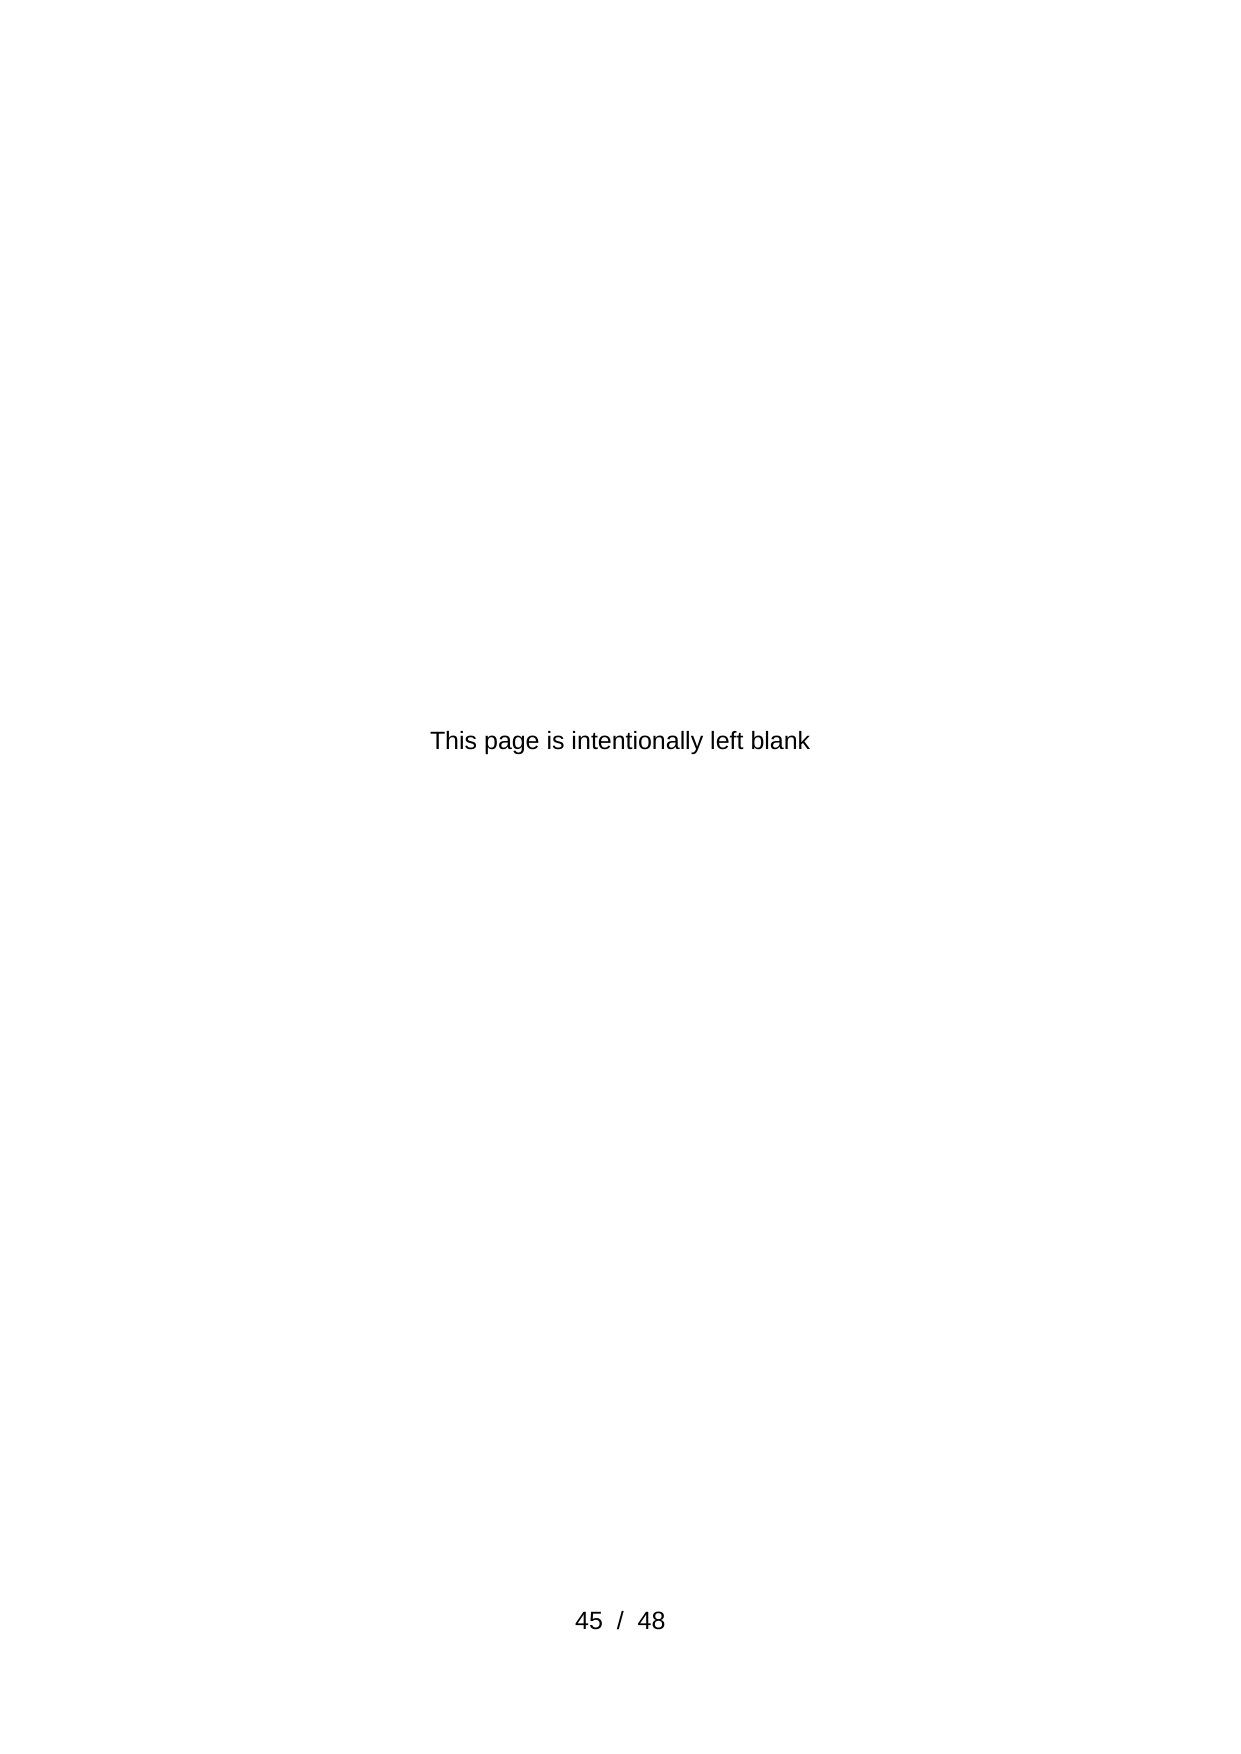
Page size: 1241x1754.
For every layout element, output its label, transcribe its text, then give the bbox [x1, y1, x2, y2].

text This page is intentionally left blank [118, 726, 1122, 755]
